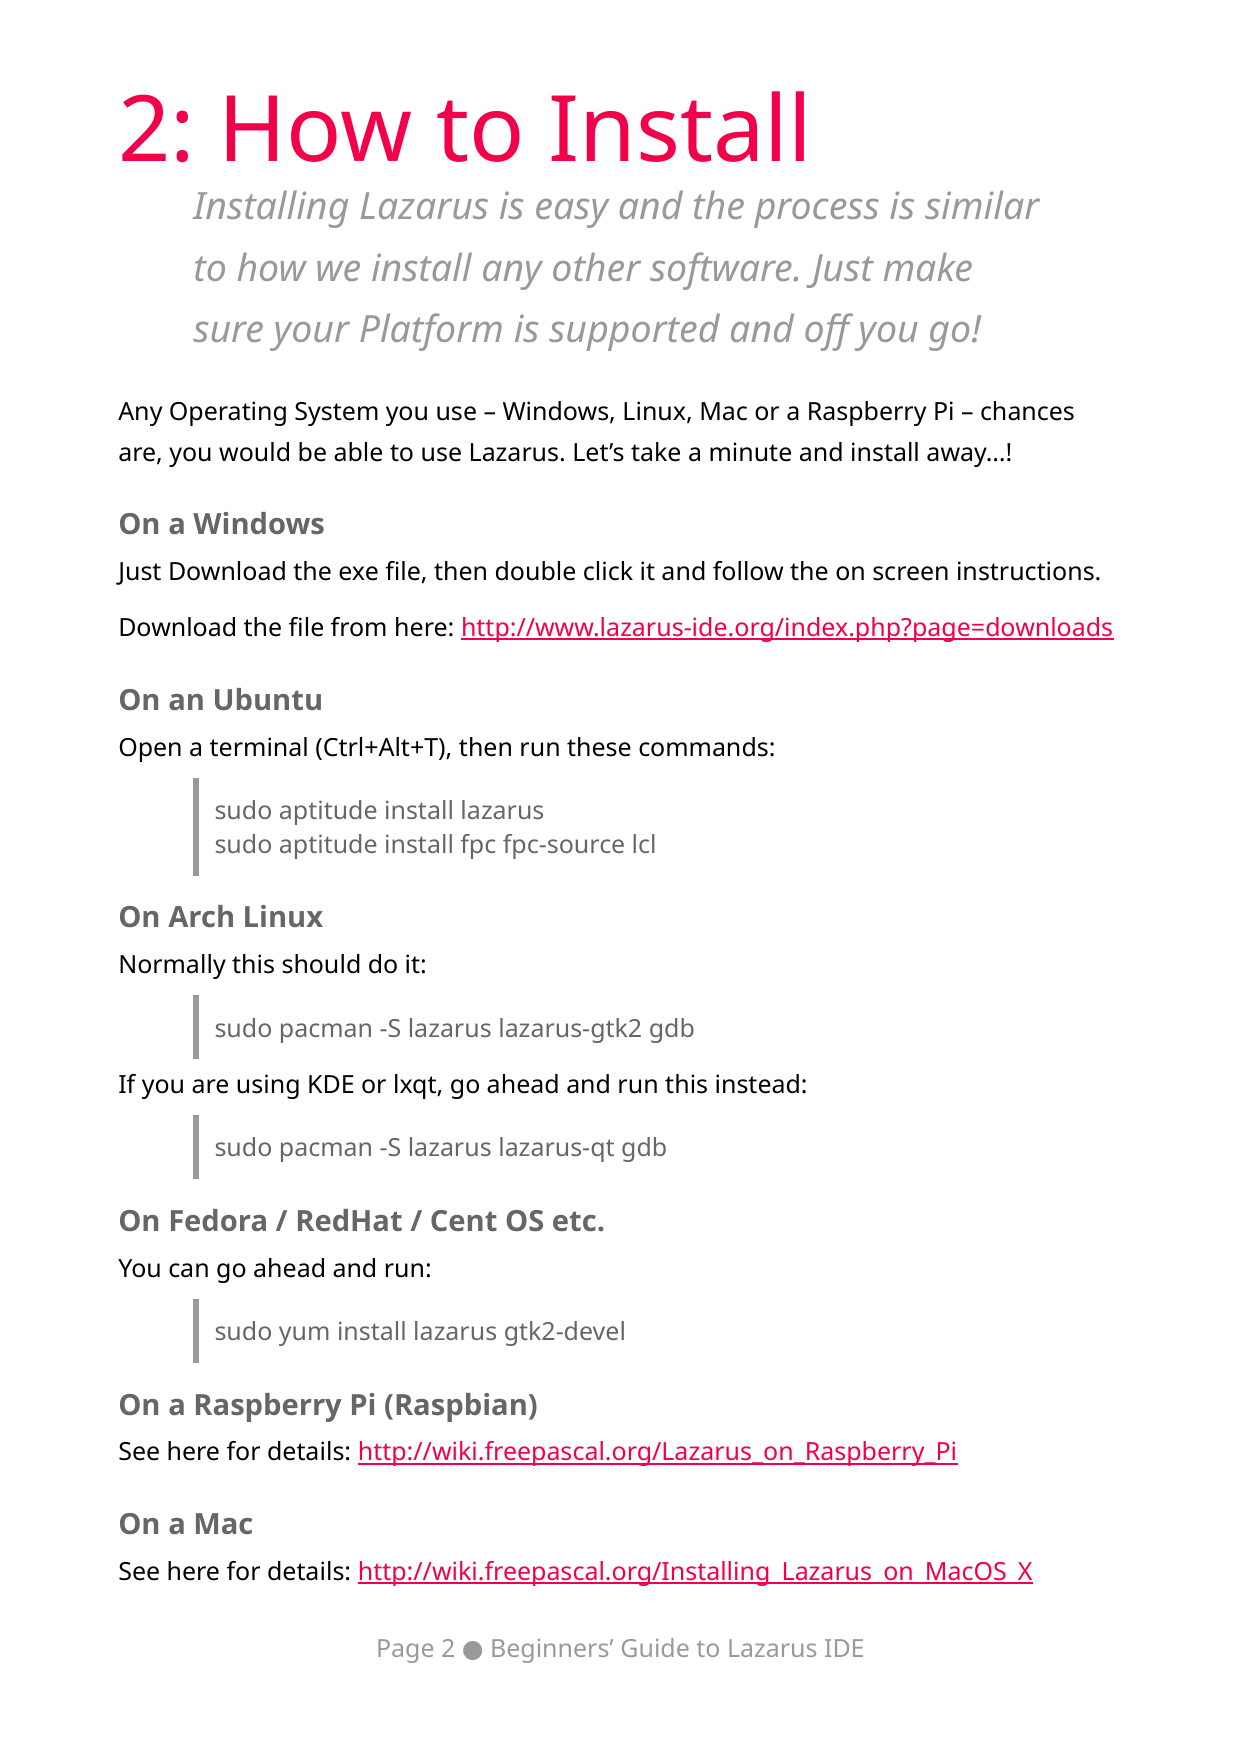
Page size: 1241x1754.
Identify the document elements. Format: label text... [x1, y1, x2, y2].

text Download the file from here: http://www.lazarus-ide.org/index.php?page=downloads [118, 609, 1122, 644]
text See here for details: http://wiki.freepascal.org/Installing_Lazarus_on_MacOS_X [118, 1554, 1122, 1588]
text sudo aptitude install lazarus [193, 777, 1047, 827]
subtitle On a Mac [118, 1503, 1122, 1543]
text Any Operating System you use – Windows, Linux, Mac or a Raspberry Pi – chances are, you would be able to use Lazarus. Let’s take a minute and install away…! [118, 393, 1122, 468]
text If you are using KDE or lxqt, go ahead and run this instead: [118, 1067, 1122, 1101]
text You can go ahead and run: [118, 1250, 1122, 1284]
text Installing Lazarus is easy and the process is similar to how we install any other software. Just make sure your Platform is supported and off you go! [193, 179, 1057, 353]
text sudo aptitude install fpc fpc-source lcl [199, 827, 1047, 876]
text sudo yum install lazarus gtk2-devel [199, 1299, 1047, 1363]
text sudo pacman -S lazarus lazarus-gtk2 gdb [199, 995, 1047, 1059]
text sudo pacman -S lazarus lazarus-qt gdb [199, 1115, 1047, 1179]
text Just Download the exe file, then double click it and follow the on screen instructions. [118, 554, 1122, 588]
subtitle On a Windows [118, 503, 1122, 543]
text Open a terminal (Ctrl+Alt+T), then run these commands: [118, 729, 1122, 763]
subtitle 2: How to Install [118, 119, 1122, 172]
subtitle On Arch Linux [118, 897, 1122, 936]
subtitle On a Raspberry Pi (Raspbian) [118, 1384, 1122, 1423]
subtitle On an Ubuntu [118, 679, 1122, 719]
subtitle On Fedora / RedHat / Cent OS etc. [118, 1200, 1122, 1240]
text See here for details: http://wiki.freepascal.org/Lazarus_on_Raspberry_Pi [118, 1434, 1122, 1468]
text Normally this should do it: [118, 947, 1122, 981]
